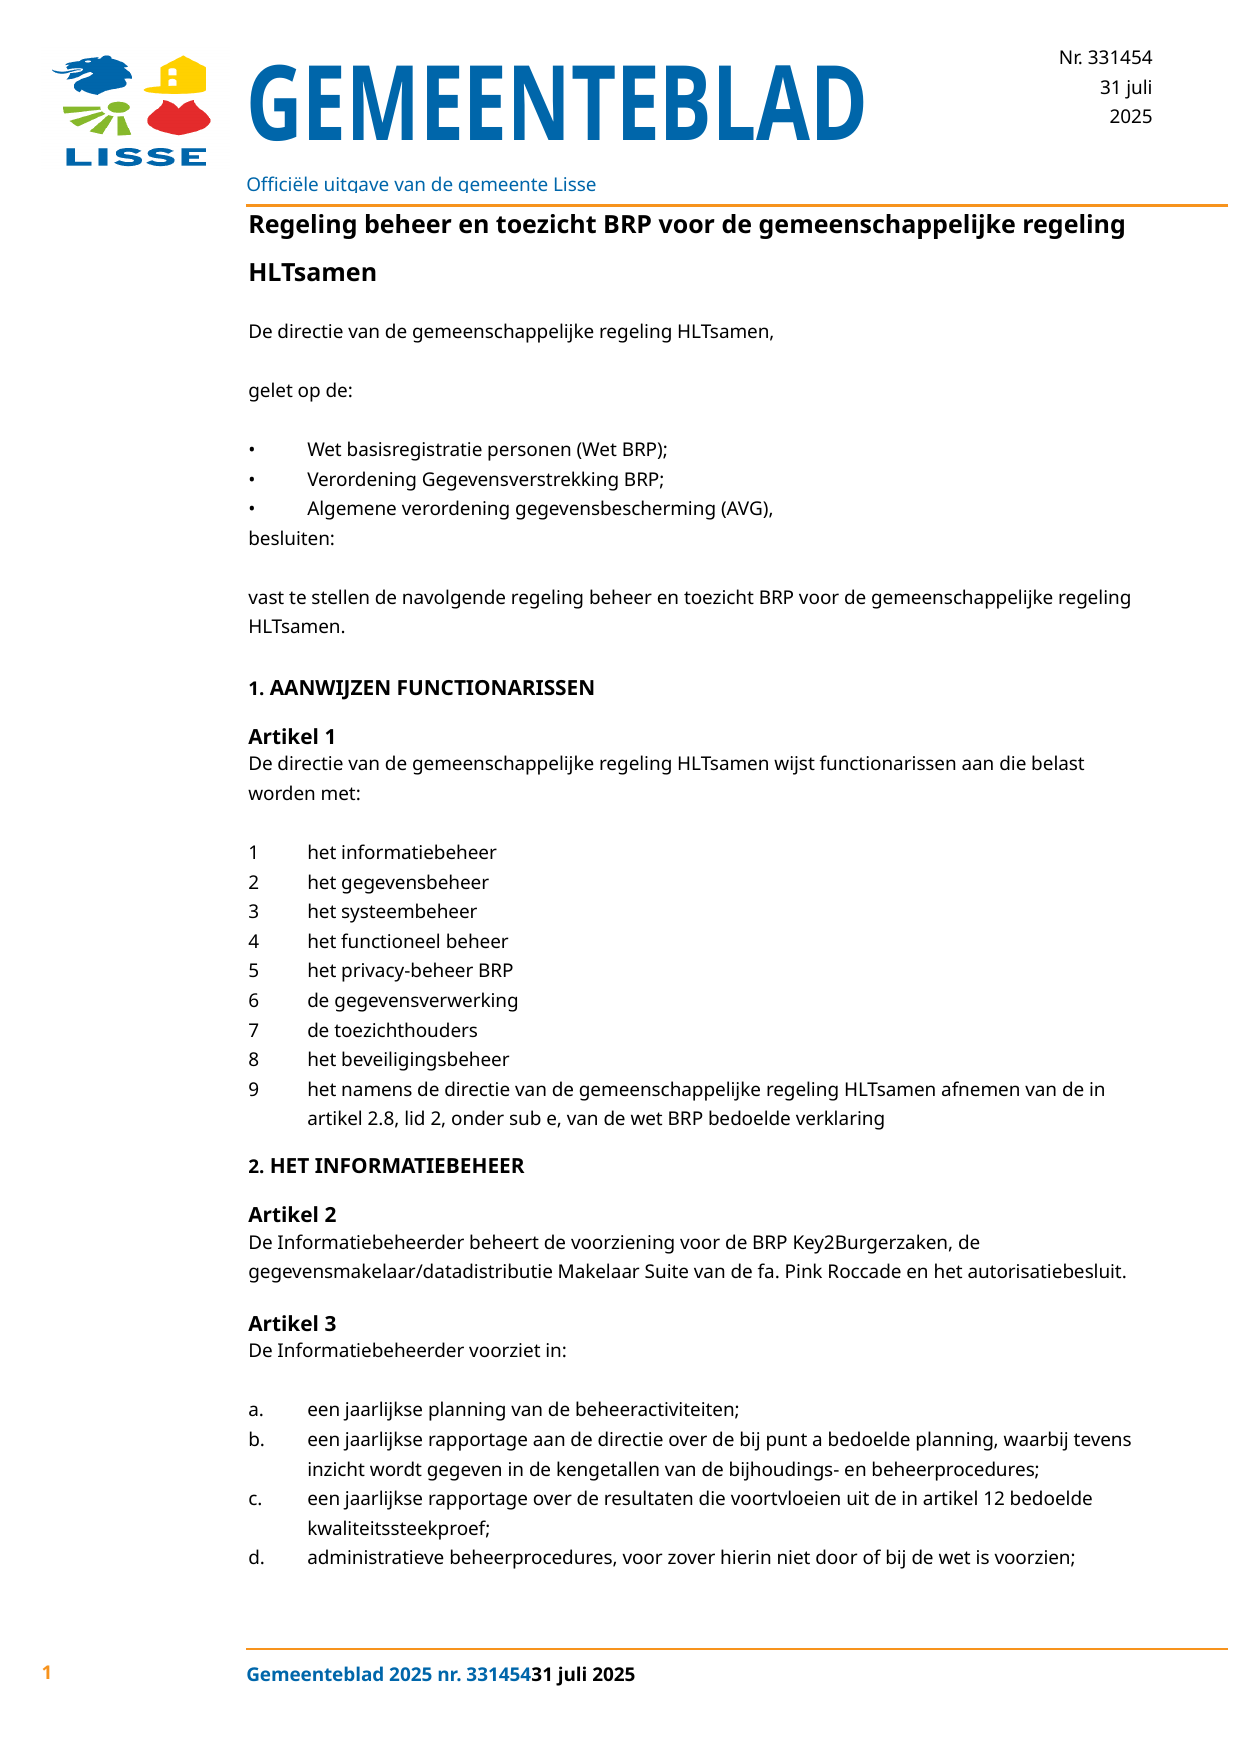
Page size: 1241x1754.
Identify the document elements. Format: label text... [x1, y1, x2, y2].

text 2. HET INFORMATIEBEHEER [248, 1151, 1152, 1180]
text De Informatiebeheerder voorziet in: [248, 1337, 1152, 1363]
list de gegevensverwerking [248, 987, 1152, 1013]
list Verordening Gegevensverstrekking BRP; [248, 466, 1152, 492]
list een jaarlijkse planning van de beheeractiviteiten; [248, 1397, 1152, 1422]
text Artikel 1 [248, 722, 1152, 751]
text De directie van de gemeenschappelijke regeling HLTsamen, [248, 318, 1152, 344]
text Regeling beheer en toezicht BRP voor de gemeenschappelijke regeling HLTsamen [248, 207, 1152, 288]
picture [41, 47, 231, 172]
list Wet basisregistratie personen (Wet BRP); [248, 436, 1152, 462]
list het beveiligingsbeheer [248, 1046, 1152, 1072]
text vast te stellen de navolgende regeling beheer en toezicht BRP voor de gemeenschappelijke regeling HLTsamen. [248, 584, 1152, 639]
text 1. AANWIJZEN FUNCTIONARISSEN [248, 673, 1152, 701]
list het functioneel beheer [248, 928, 1152, 954]
text Artikel 3 [248, 1309, 1152, 1337]
list een jaarlijkse rapportage over de resultaten die voortvloeien uit de in artikel 12 bedoelde kwaliteitssteekproef; [248, 1485, 1152, 1541]
text besluiten: [248, 525, 1152, 551]
list het namens de directie van de gemeenschappelijke regeling HLTsamen afnemen van de in artikel 2.8, lid 2, onder sub e, van de wet BRP bedoelde verklaring [248, 1076, 1152, 1131]
text De Informatiebeheerder beheert de voorziening voor de BRP Key2Burgerzaken, de gegevensmakelaar/datadistributie Makelaar Suite van de fa. Pink Roccade en het autorisatiebesluit. [248, 1229, 1152, 1284]
list een jaarlijkse rapportage aan de directie over de bij punt a bedoelde planning, waarbij tevens inzicht wordt gegeven in de kengetallen van de bijhoudings- en beheerprocedures; [248, 1426, 1152, 1481]
text gelet op de: [248, 377, 1152, 403]
list het informatiebeheer [248, 839, 1152, 865]
list de toezichthouders [248, 1017, 1152, 1043]
list administratieve beheerprocedures, voor zover hierin niet door of bij de wet is voorzien; [248, 1544, 1152, 1570]
text Artikel 2 [248, 1201, 1152, 1229]
text De directie van de gemeenschappelijke regeling HLTsamen wijst functionarissen aan die belast worden met: [248, 751, 1152, 806]
list Algemene verordening gegevensbescherming (AVG), [248, 495, 1152, 521]
list het privacy-beheer BRP [248, 958, 1152, 983]
list het gegevensbeheer [248, 869, 1152, 895]
list het systeembeheer [248, 898, 1152, 924]
